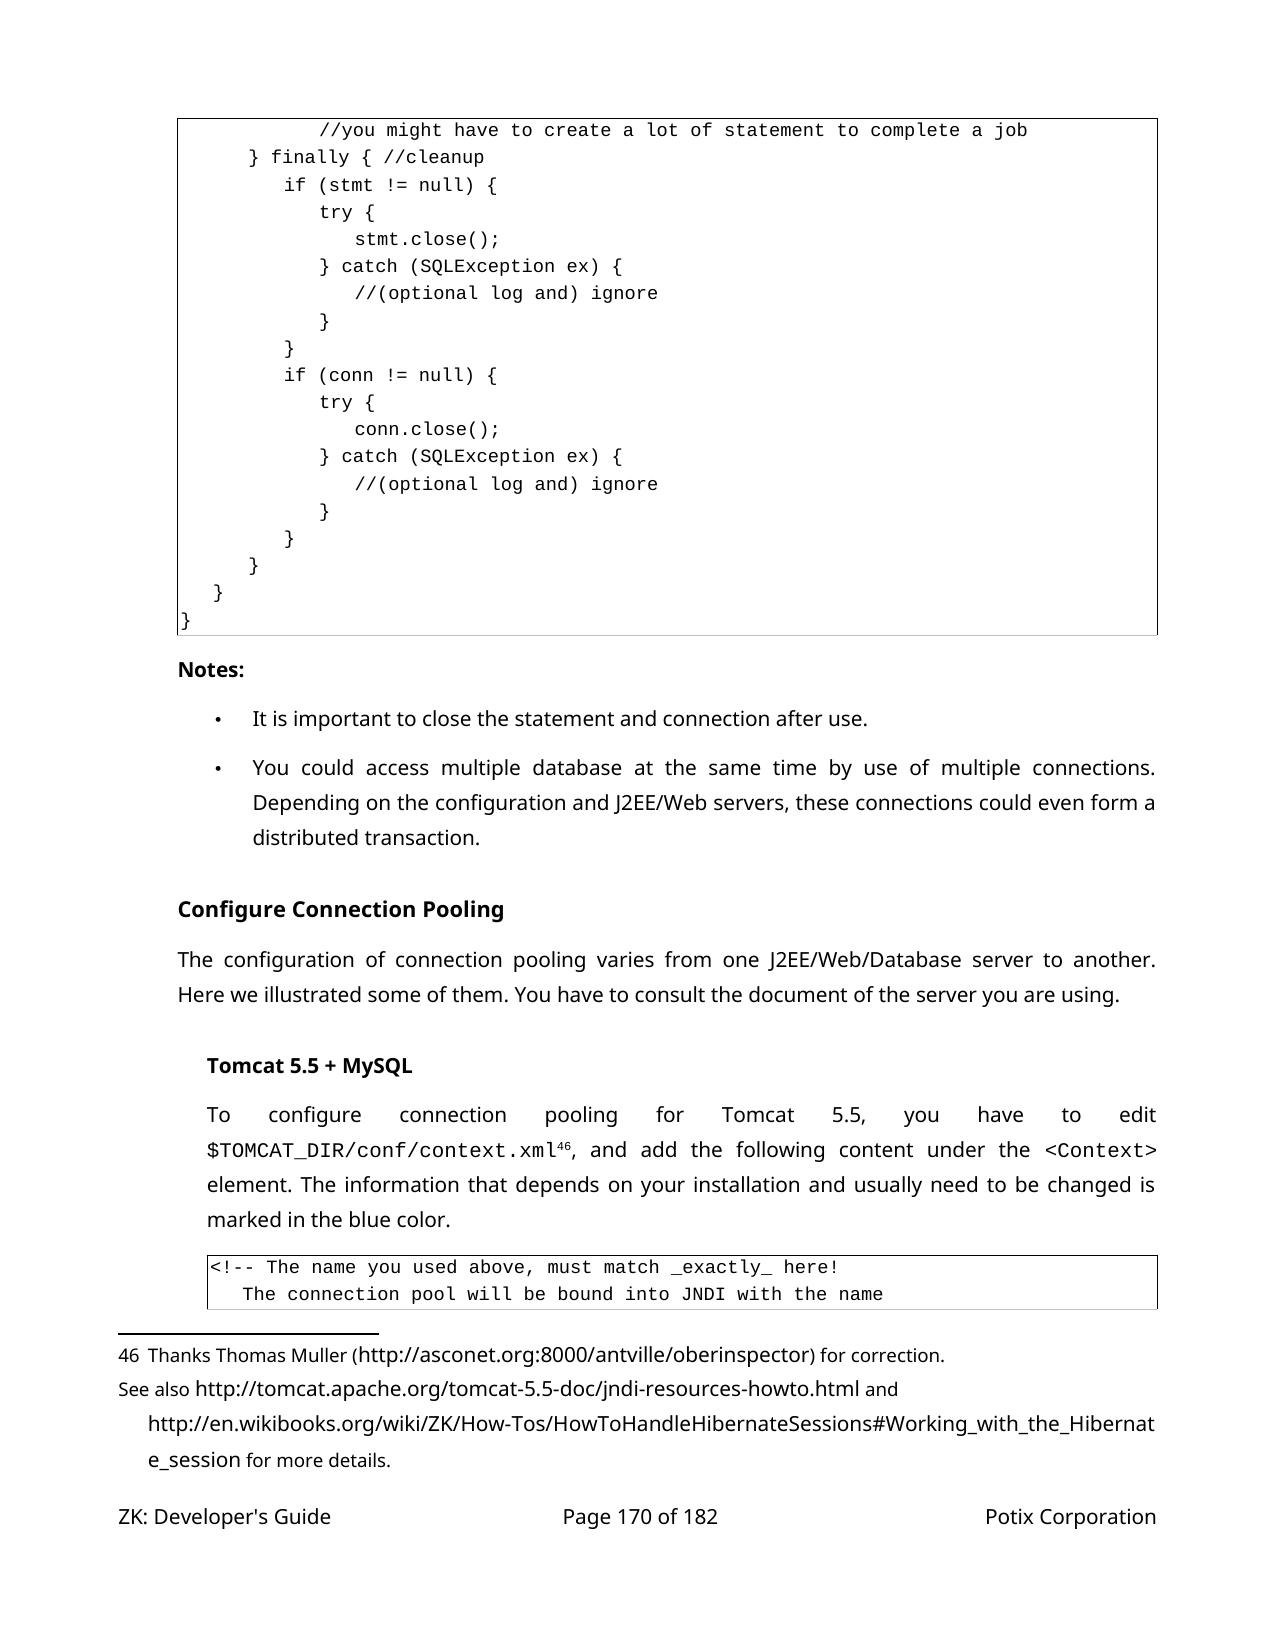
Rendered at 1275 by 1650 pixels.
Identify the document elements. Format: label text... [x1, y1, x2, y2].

text } finally { //cleanup [178, 145, 1157, 169]
text The configuration of connection pooling varies from one J2EE/Web/Database server to another. Here we illustrated some of them. You have to consult the document of the server you are using. [177, 945, 1157, 1008]
subtitle Configure Connection Pooling [177, 894, 1157, 924]
text } [178, 308, 1157, 333]
text } [178, 526, 1157, 550]
text The connection pool will be bound into JNDI with the name [208, 1282, 1157, 1309]
text if (conn != null) { [178, 363, 1157, 387]
text See also http://tomcat.apache.org/tomcat-5.5-doc/jndi-resources-howto.html and http://en.wikibooks.org/wiki/ZK/How-Tos/HowToHandleHibernateSessions#Working_with_the_Hibernate_session for more details. [118, 1374, 1157, 1473]
text stmt.close(); [178, 227, 1157, 251]
text try { [178, 200, 1157, 224]
text //(optional log and) ignore [178, 281, 1157, 306]
list You could access multiple database at the same time by use of multiple connections. Depending on the configuration and J2EE/Web servers, these connections could even form a distributed transaction. [215, 753, 1157, 852]
text try { [178, 390, 1157, 414]
text To configure connection pooling for Tomcat 5.5, you have to edit $TOMCAT_DIR/conf/context.xml, and add the following content under the <Context> element. The information that depends on your installation and usually need to be changed is marked in the blue color. [207, 1100, 1157, 1234]
text } catch (SQLException ex) { [178, 254, 1157, 278]
text //(optional log and) ignore [178, 472, 1157, 496]
text //you might have to create a lot of statement to complete a job [178, 119, 1157, 142]
subtitle Tomcat 5.5 + MySQL [207, 1051, 1157, 1079]
text } [178, 553, 1157, 577]
text } catch (SQLException ex) { [178, 444, 1157, 469]
text conn.close(); [178, 417, 1157, 441]
text Thanks Thomas Muller (http://asconet.org:8000/antville/oberinspector) for correction. [118, 1340, 1157, 1368]
text } [178, 336, 1157, 360]
text Notes: [177, 655, 1157, 684]
text } [178, 580, 1157, 604]
text } [178, 607, 1157, 635]
text if (stmt != null) { [178, 172, 1157, 197]
text } [178, 499, 1157, 523]
text <!-- The name you used above, must match _exactly_ here! [208, 1256, 1157, 1279]
list It is important to close the statement and connection after use. [215, 704, 1157, 732]
